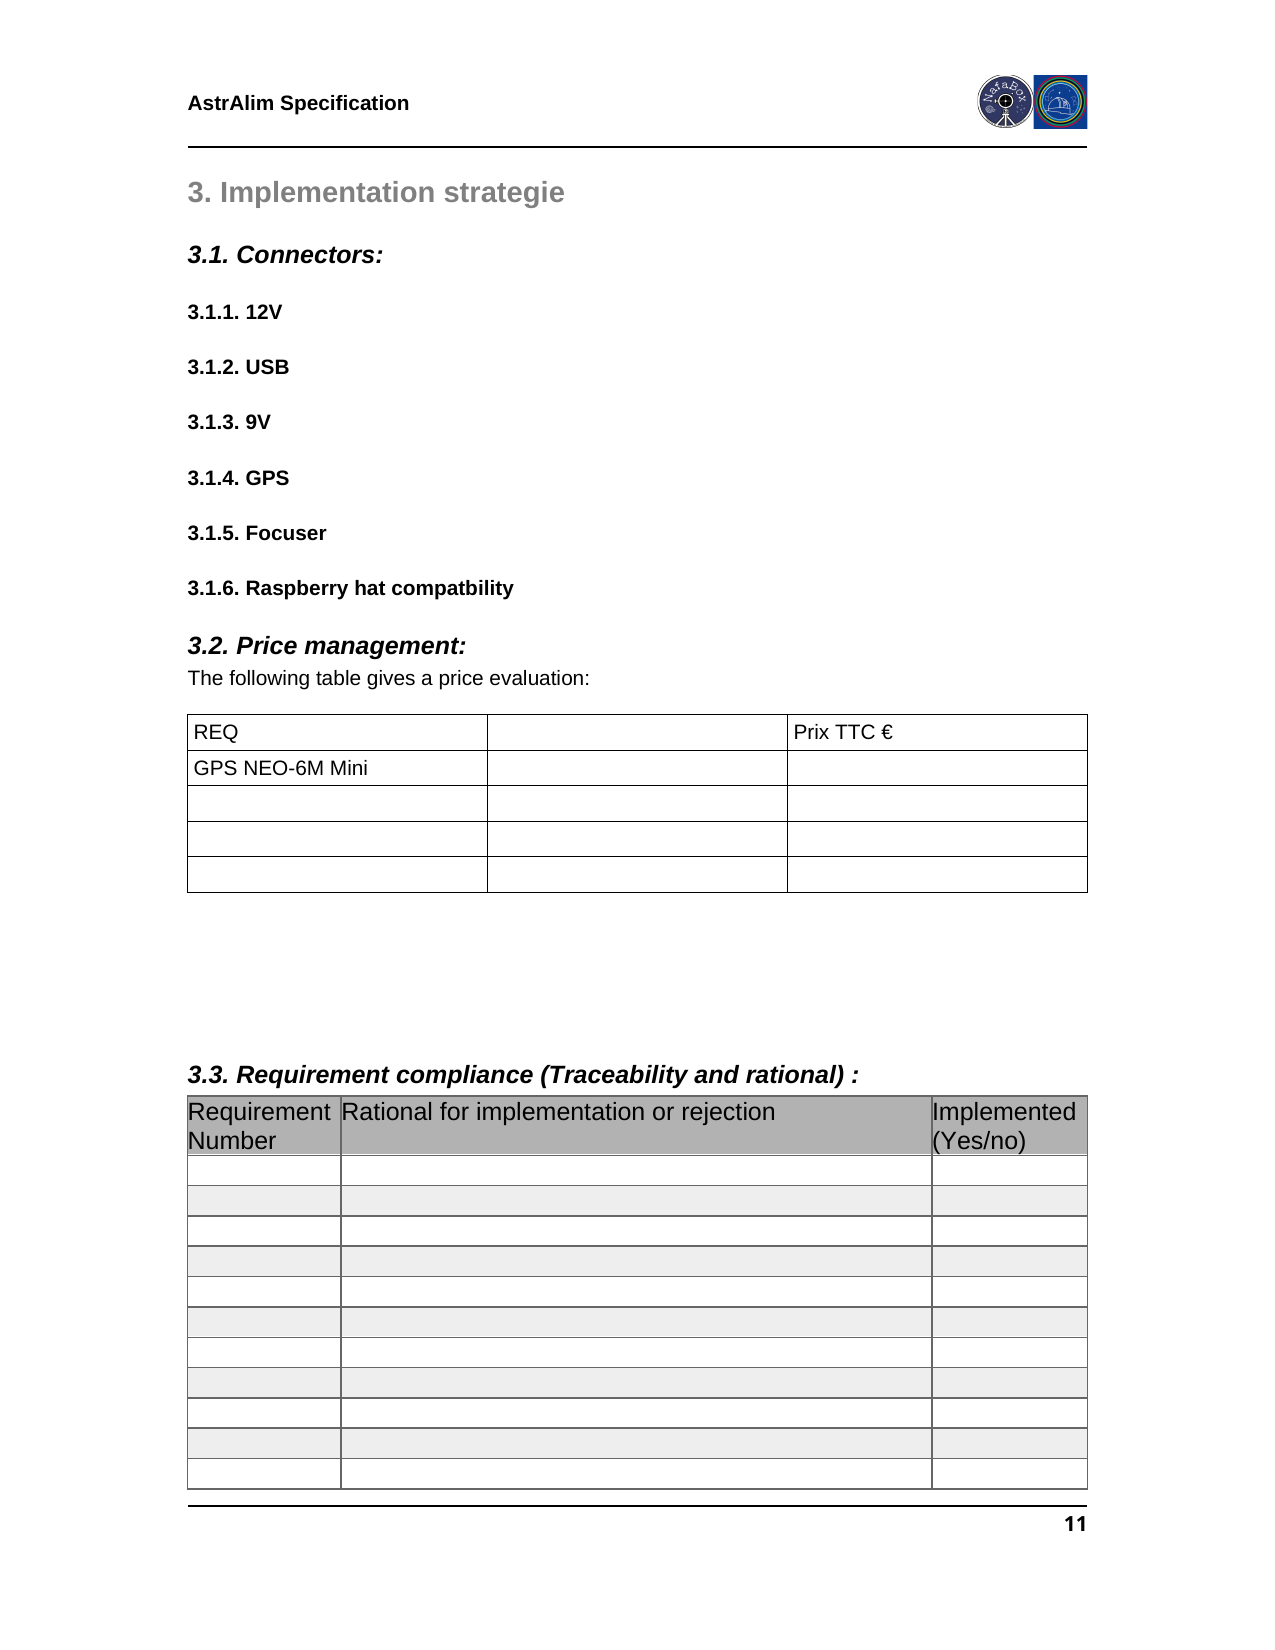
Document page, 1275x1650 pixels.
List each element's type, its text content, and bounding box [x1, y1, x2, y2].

table_cell [188, 1217, 340, 1245]
table_cell [342, 1399, 931, 1427]
subtitle GPS [187, 465, 1087, 489]
table_cell [342, 1156, 931, 1185]
table_cell [188, 1186, 340, 1215]
table_cell [342, 1308, 931, 1336]
subtitle USB [187, 355, 1087, 379]
text The following table gives a price evaluation: [187, 666, 1087, 690]
table_cell [188, 857, 487, 892]
subtitle Implementation strategie [187, 175, 1087, 208]
table_cell [933, 1459, 1087, 1488]
table_cell [342, 1338, 931, 1367]
table_cell [188, 1247, 340, 1276]
picture [977, 75, 1088, 129]
table_cell [188, 1368, 340, 1397]
subtitle Focuser [187, 521, 1087, 544]
table_cell [933, 1338, 1087, 1367]
subtitle Price management: [187, 631, 1087, 660]
table_cell [342, 1277, 931, 1306]
table_cell [342, 1247, 931, 1276]
table_cell [342, 1217, 931, 1245]
table_header REQ [188, 715, 487, 749]
subtitle 12V [187, 300, 1087, 324]
table_cell [933, 1186, 1087, 1215]
table_cell [933, 1277, 1087, 1306]
subtitle Connectors: [187, 240, 1087, 268]
table_cell [188, 1156, 340, 1185]
table_cell [188, 1308, 340, 1336]
table_cell [933, 1308, 1087, 1336]
subtitle 9V [187, 410, 1087, 434]
table_header Implemented (Yes/no) [933, 1097, 1087, 1154]
table_cell [188, 822, 487, 856]
table_cell [342, 1368, 931, 1397]
table_cell [933, 1217, 1087, 1245]
table_cell [788, 822, 1087, 856]
table_cell [488, 857, 787, 892]
table_cell GPS NEO-6M Mini [188, 751, 487, 785]
table_cell [933, 1399, 1087, 1427]
table_header Rational for implementation or rejection [342, 1097, 931, 1154]
table_cell [188, 1459, 340, 1488]
table_header Prix TTC € [788, 715, 1087, 749]
table_cell [342, 1459, 931, 1488]
subtitle Raspberry hat compatbility [187, 576, 1087, 600]
table_cell [188, 1429, 340, 1458]
table_cell [933, 1429, 1087, 1458]
table_cell [933, 1247, 1087, 1276]
table_cell [188, 1277, 340, 1306]
subtitle Requirement compliance (Traceability and rational) : [187, 1060, 1087, 1089]
table_cell [788, 857, 1087, 892]
table_header [488, 715, 787, 749]
table_cell [342, 1429, 931, 1458]
table_cell [933, 1368, 1087, 1397]
table_cell [788, 751, 1087, 785]
table_cell [933, 1156, 1087, 1185]
table_cell [488, 751, 787, 785]
table_cell [488, 786, 787, 821]
table_cell [788, 786, 1087, 821]
table_cell [188, 1338, 340, 1367]
table_cell [188, 786, 487, 821]
table_cell [188, 1399, 340, 1427]
table_cell [342, 1186, 931, 1215]
table_cell [488, 822, 787, 856]
table_header Requirement Number [188, 1097, 340, 1154]
